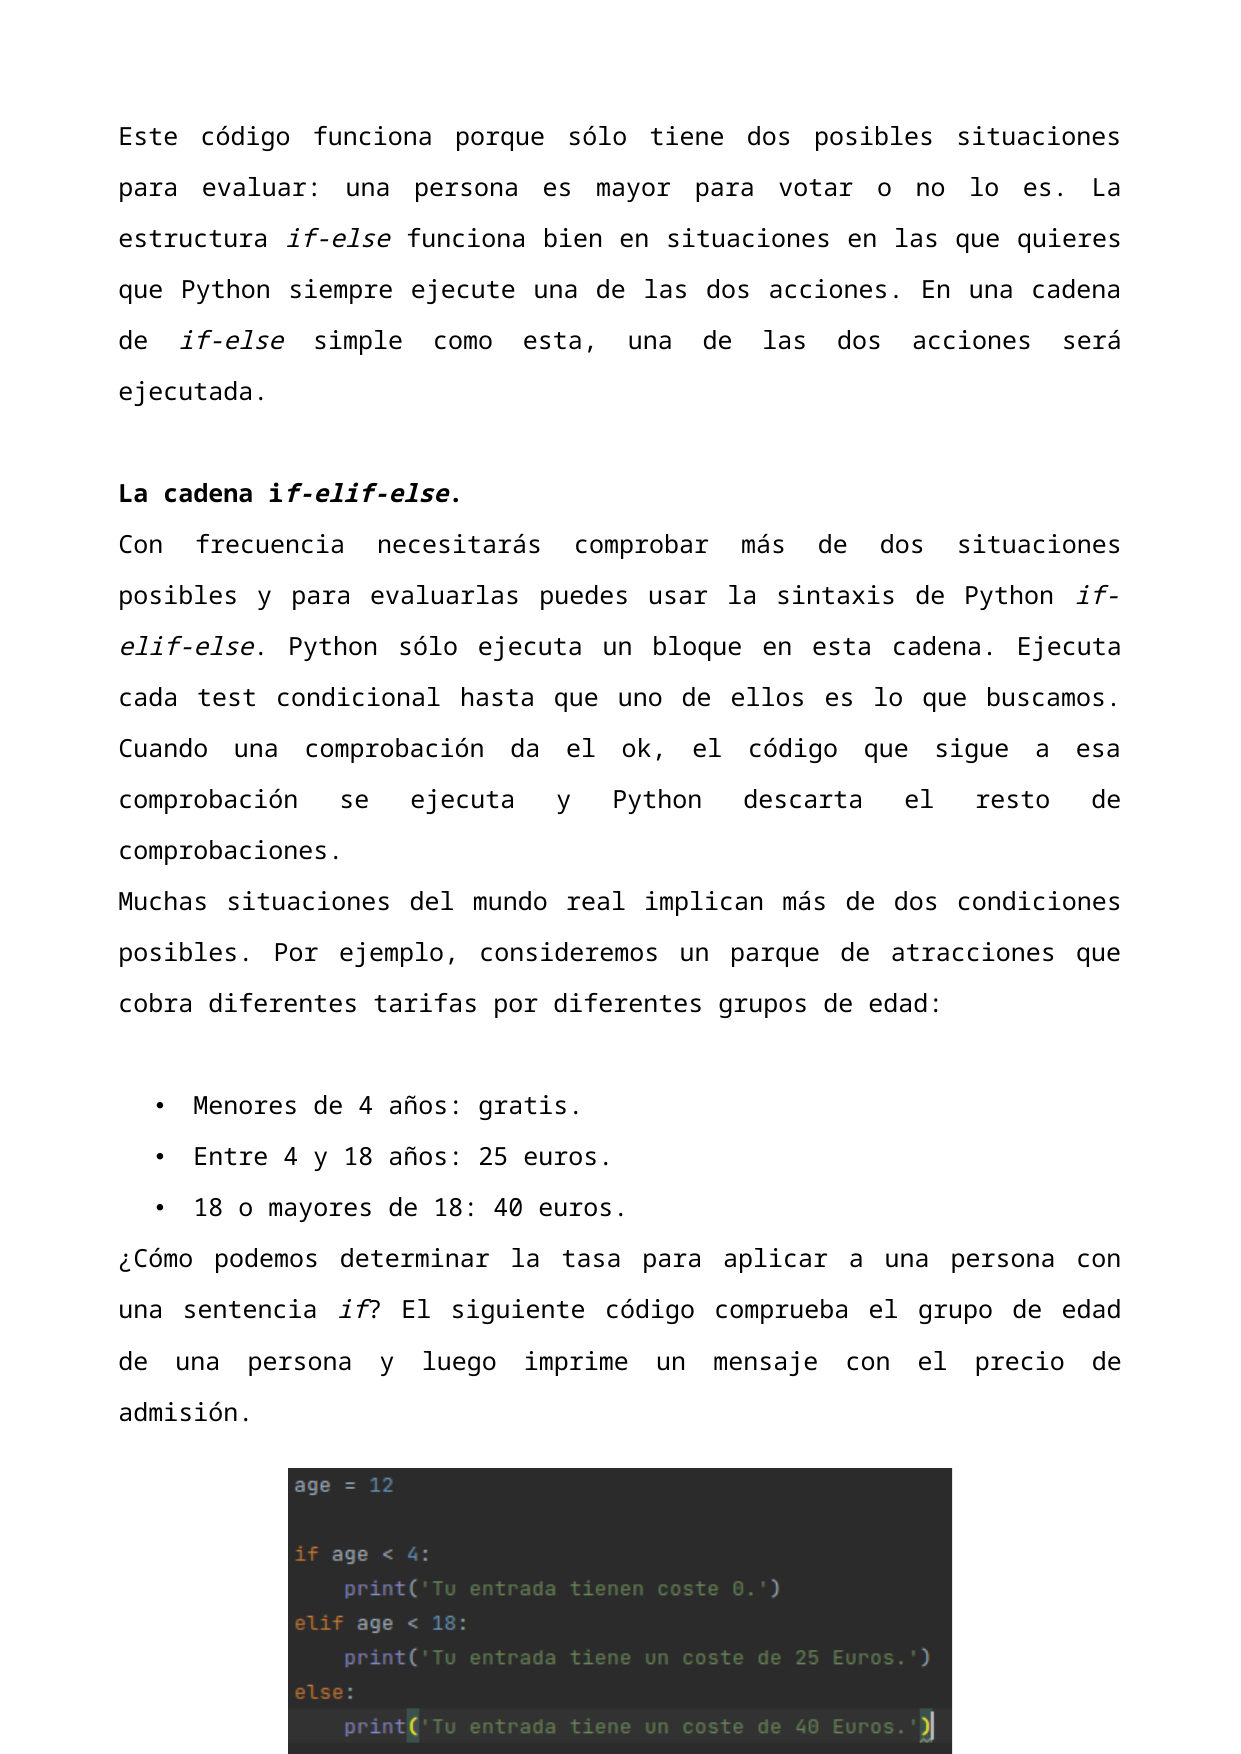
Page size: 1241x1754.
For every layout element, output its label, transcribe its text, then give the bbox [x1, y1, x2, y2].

text Con frecuencia necesitarás comprobar más de dos situaciones posibles y para evaluarlas puedes usar la sintaxis de Python if-elif-else. Python sólo ejecuta un bloque en esta cadena. Ejecuta cada test condicional hasta que uno de ellos es lo que buscamos. Cuando una comprobación da el ok, el código que sigue a esa comprobación se ejecuta y Python descarta el resto de comprobaciones. [118, 526, 1122, 867]
text Este código funciona porque sólo tiene dos posibles situaciones para evaluar: una persona es mayor para votar o no lo es. La estructura if-else funciona bien en situaciones en las que quieres que Python siempre ejecute una de las dos acciones. En una cadena de if-else simple como esta, una de las dos acciones será ejecutada. [118, 118, 1122, 407]
text La cadena if-elif-else. [118, 475, 1122, 509]
picture [288, 1468, 953, 1754]
list Entre 4 y 18 años: 25 euros. [156, 1139, 1122, 1173]
list Menores de 4 años: gratis. [156, 1088, 1122, 1122]
list 18 o mayores de 18: 40 euros. [156, 1190, 1122, 1224]
text Muchas situaciones del mundo real implican más de dos condiciones posibles. Por ejemplo, consideremos un parque de atracciones que cobra diferentes tarifas por diferentes grupos de edad: [118, 884, 1122, 1020]
text ¿Cómo podemos determinar la tasa para aplicar a una persona con una sentencia if? El siguiente código comprueba el grupo de edad de una persona y luego imprime un mensaje con el precio de admisión. [118, 1241, 1122, 1428]
